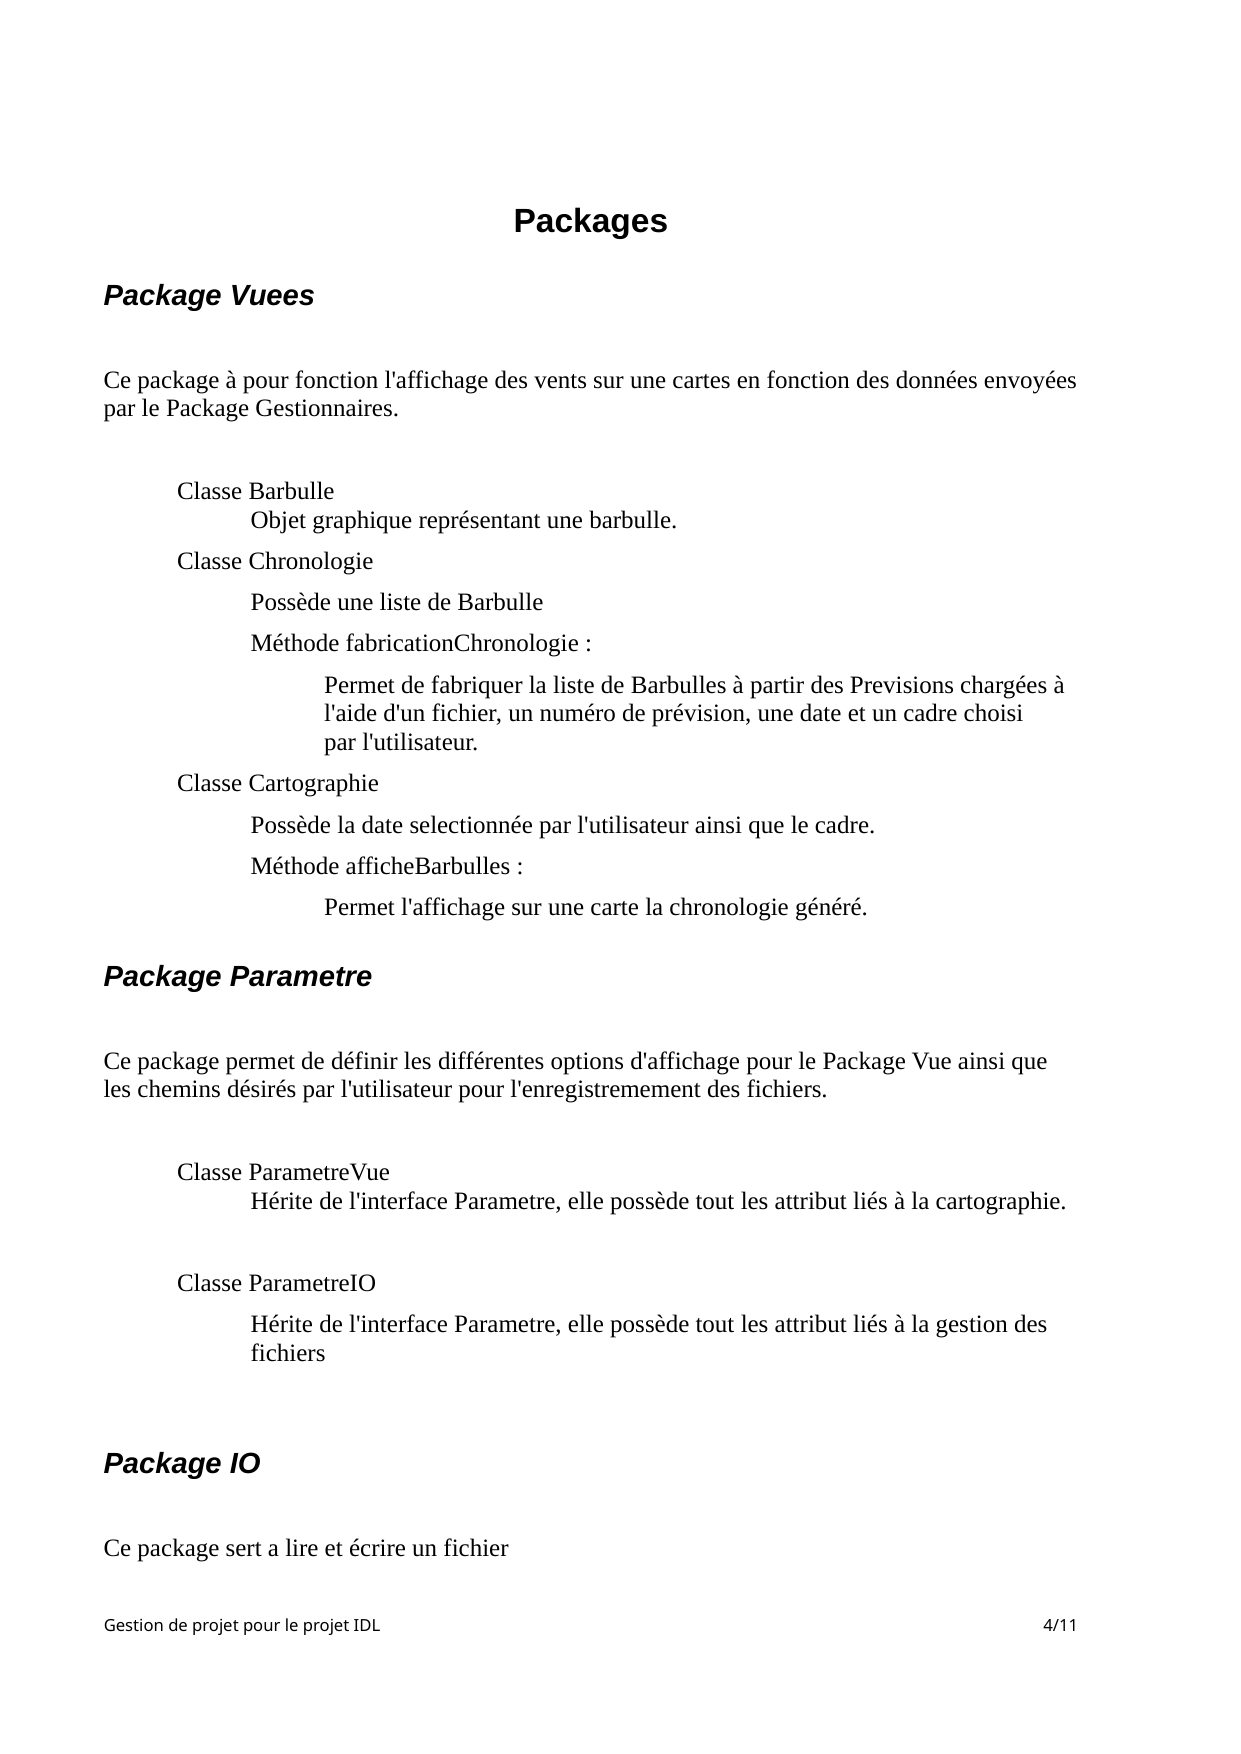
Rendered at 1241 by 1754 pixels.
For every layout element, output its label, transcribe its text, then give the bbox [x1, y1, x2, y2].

text Ce package permet de définir les différentes options d'affichage pour le Package Vue ainsi que les chemins désirés par l'utilisateur pour l'enregistremement des fichiers. [103, 1046, 1078, 1103]
text Hérite de l'interface Parametre, elle possède tout les attribut liés à la gestion des fichiers [103, 1309, 1078, 1367]
text Classe Barbulle [103, 476, 1078, 505]
subtitle Package Parametre [103, 958, 1078, 992]
subtitle Packages [103, 201, 1078, 240]
text Méthode afficheBarbulles : [103, 851, 1078, 880]
text Classe Chronologie [103, 546, 1078, 575]
text Ce package à pour fonction l'affichage des vents sur une cartes en fonction des données envoyées par le Package Gestionnaires. [103, 365, 1078, 422]
text Permet l'affichage sur une carte la chronologie généré. [103, 892, 1078, 921]
text Classe ParametreIO [103, 1268, 1078, 1297]
text Classe ParametreVue [103, 1157, 1078, 1186]
text Classe Cartographie [103, 768, 1078, 797]
text Permet de fabriquer la liste de Barbulles à partir des Previsions chargées à l'aide d'un fichier, un numéro de prévision, une date et un cadre choisi par l'utilisateur. [103, 670, 1078, 756]
text Hérite de l'interface Parametre, elle possède tout les attribut liés à la cartographie. [103, 1186, 1078, 1214]
text Méthode fabricationChronologie : [103, 628, 1078, 657]
text Possède la date selectionnée par l'utilisateur ainsi que le cadre. [103, 810, 1078, 838]
text Possède une liste de Barbulle [103, 587, 1078, 616]
subtitle Package IO [103, 1446, 1078, 1479]
text Objet graphique représentant une barbulle. [103, 505, 1078, 533]
text Ce package sert a lire et écrire un fichier [103, 1533, 1078, 1562]
subtitle Package Vuees [103, 277, 1078, 311]
